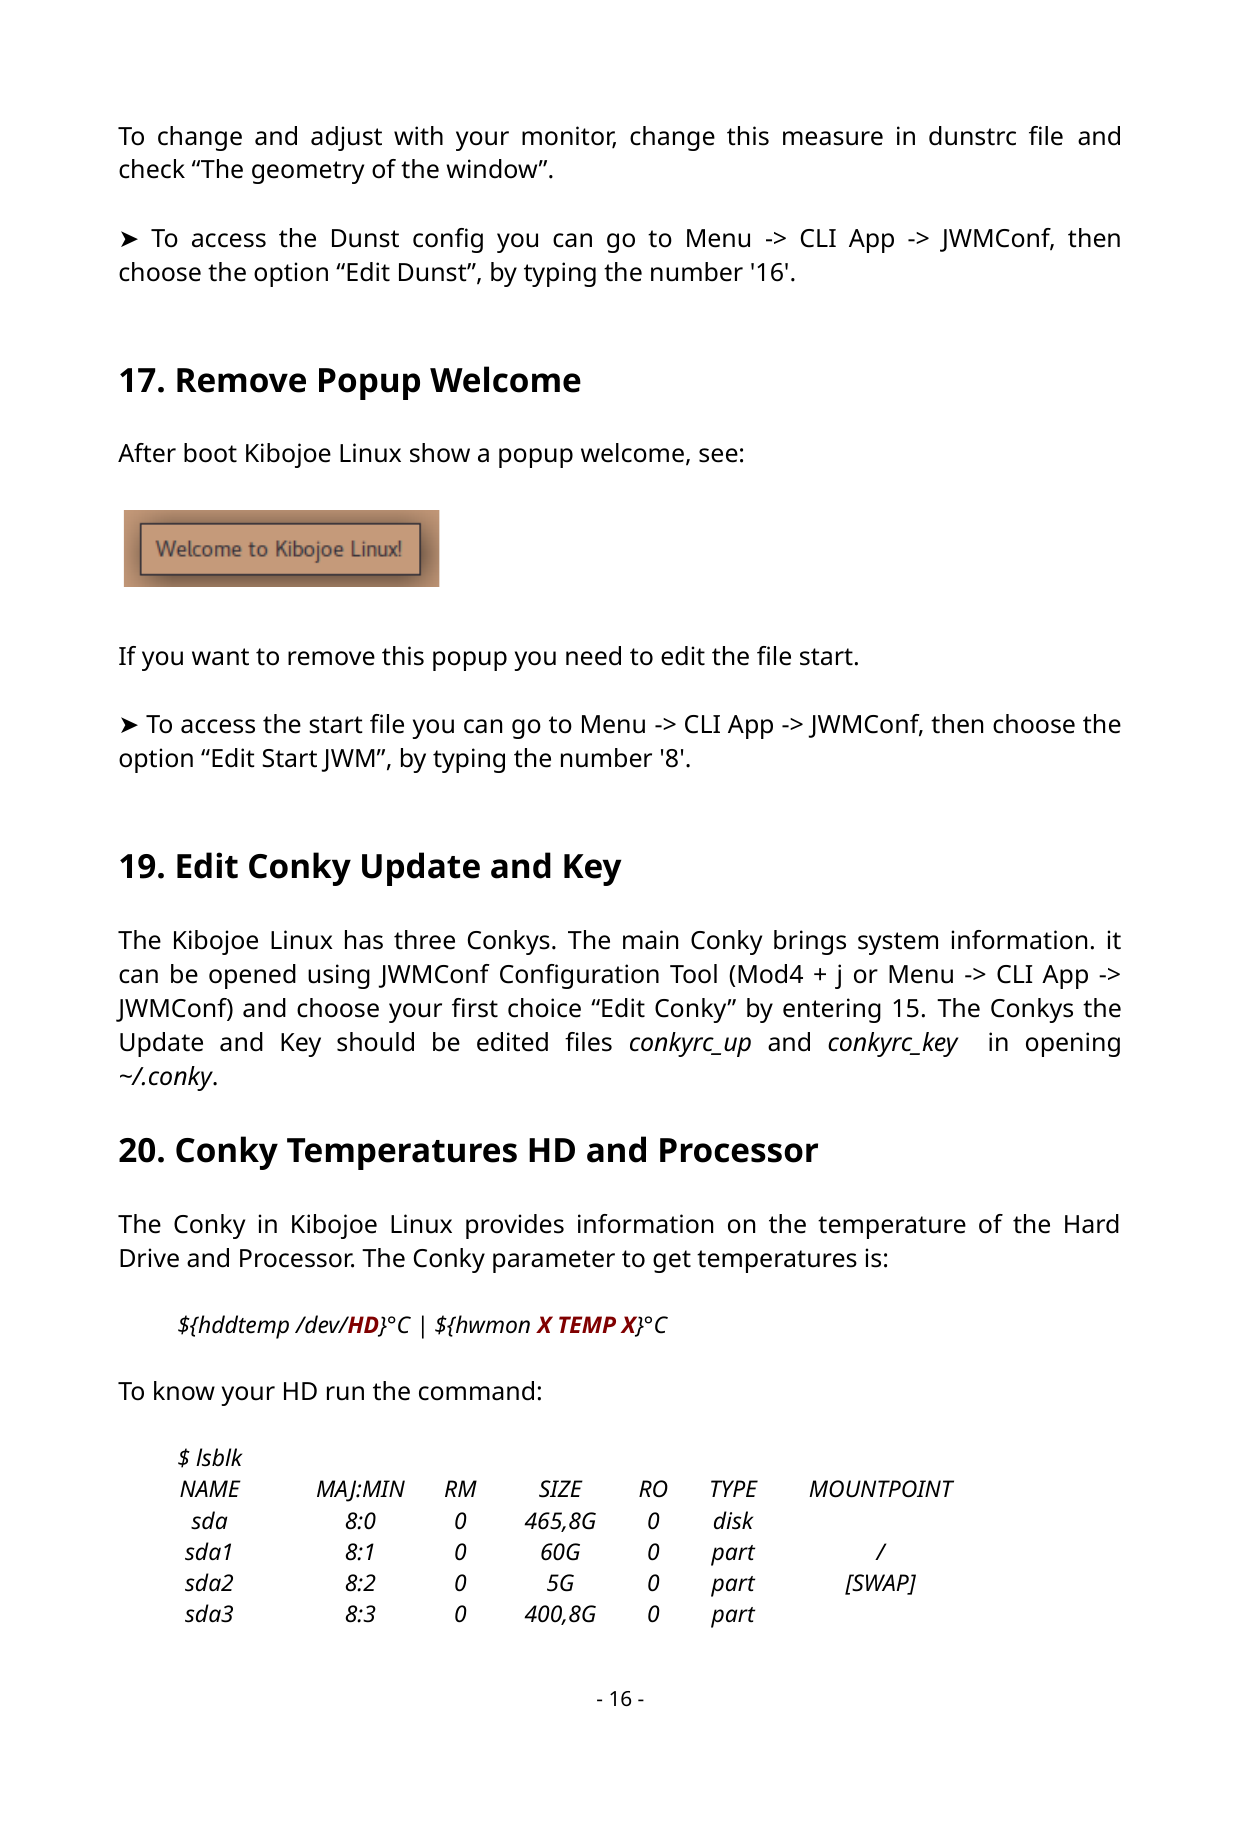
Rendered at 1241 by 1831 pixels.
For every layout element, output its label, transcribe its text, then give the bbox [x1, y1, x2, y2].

text $ lsblk [177, 1442, 1122, 1473]
table_cell 0 [624, 1598, 683, 1629]
table_header RM [424, 1473, 497, 1504]
table_cell part [683, 1536, 783, 1567]
table_cell part [683, 1567, 783, 1598]
table_header NAME [122, 1473, 297, 1504]
text After boot Kibojoe Linux show a popup welcome, see: [118, 436, 1122, 470]
table_cell 400,8G [497, 1598, 623, 1629]
table_cell 8:1 [297, 1536, 423, 1567]
table_header SIZE [497, 1473, 623, 1504]
table_cell 0 [424, 1536, 497, 1567]
table_cell 0 [624, 1536, 683, 1567]
picture [123, 510, 440, 587]
table_cell 465,8G [497, 1505, 623, 1536]
table_cell 8:0 [297, 1505, 423, 1536]
table_cell 0 [424, 1567, 497, 1598]
table_cell disk [683, 1505, 783, 1536]
table_cell sda1 [122, 1536, 297, 1567]
text If you want to remove this popup you need to edit the file start. [118, 605, 1122, 673]
table_header RO [624, 1473, 683, 1504]
table_header MOUNTPOINT [783, 1473, 978, 1504]
table_cell 0 [624, 1505, 683, 1536]
table_cell sda2 [122, 1567, 297, 1598]
table_cell 8:2 [297, 1567, 423, 1598]
table_cell [783, 1505, 978, 1536]
table_header TYPE [683, 1473, 783, 1504]
table_cell sda [122, 1505, 297, 1536]
text ${hddtemp /dev/HD}°C | ${hwmon X TEMP X}°C [177, 1309, 1122, 1340]
table_cell part [683, 1598, 783, 1629]
subtitle 20. Conky Temperatures HD and Processor [118, 1127, 1122, 1172]
subtitle 17. Remove Popup Welcome [118, 357, 1122, 402]
text ➤ To access the start file you can go to Menu -> CLI App -> JWMConf, then choose the option “Edit Start JWM”, by typing the number '8'. [118, 707, 1122, 775]
table_header MAJ:MIN [297, 1473, 423, 1504]
table_cell [783, 1598, 978, 1629]
table_cell 60G [497, 1536, 623, 1567]
table_cell / [783, 1536, 978, 1567]
table_cell 0 [424, 1505, 497, 1536]
table_cell [SWAP] [783, 1567, 978, 1598]
text ➤ To access the Dunst config you can go to Menu -> CLI App -> JWMConf, then choose the option “Edit Dunst”, by typing the number '16'. [118, 220, 1122, 288]
text The Conky in Kibojoe Linux provides information on the temperature of the Hard Drive and Processor. The Conky parameter to get temperatures is: [118, 1206, 1122, 1274]
text To know your HD run the command: [118, 1374, 1122, 1408]
table_cell 8:3 [297, 1598, 423, 1629]
table_cell 0 [424, 1598, 497, 1629]
subtitle 19. Edit Conky Update and Key [118, 843, 1122, 888]
text The Kibojoe Linux has three Conkys. The main Conky brings system information. it can be opened using JWMConf Configuration Tool (Mod4 + j or Menu -> CLI App -> JWMConf) and choose your first choice “Edit Conky” by entering 15. The Conkys the Update and Key should be edited files conkyrc_up and conkyrc_key in opening ~/.conky. [118, 923, 1122, 1093]
text To change and adjust with your monitor, change this measure in dunstrc file and check “The geometry of the window”. [118, 118, 1122, 186]
table_header [118, 504, 1122, 605]
table_cell 0 [624, 1567, 683, 1598]
table_cell sda3 [122, 1598, 297, 1629]
table_cell 5G [497, 1567, 623, 1598]
